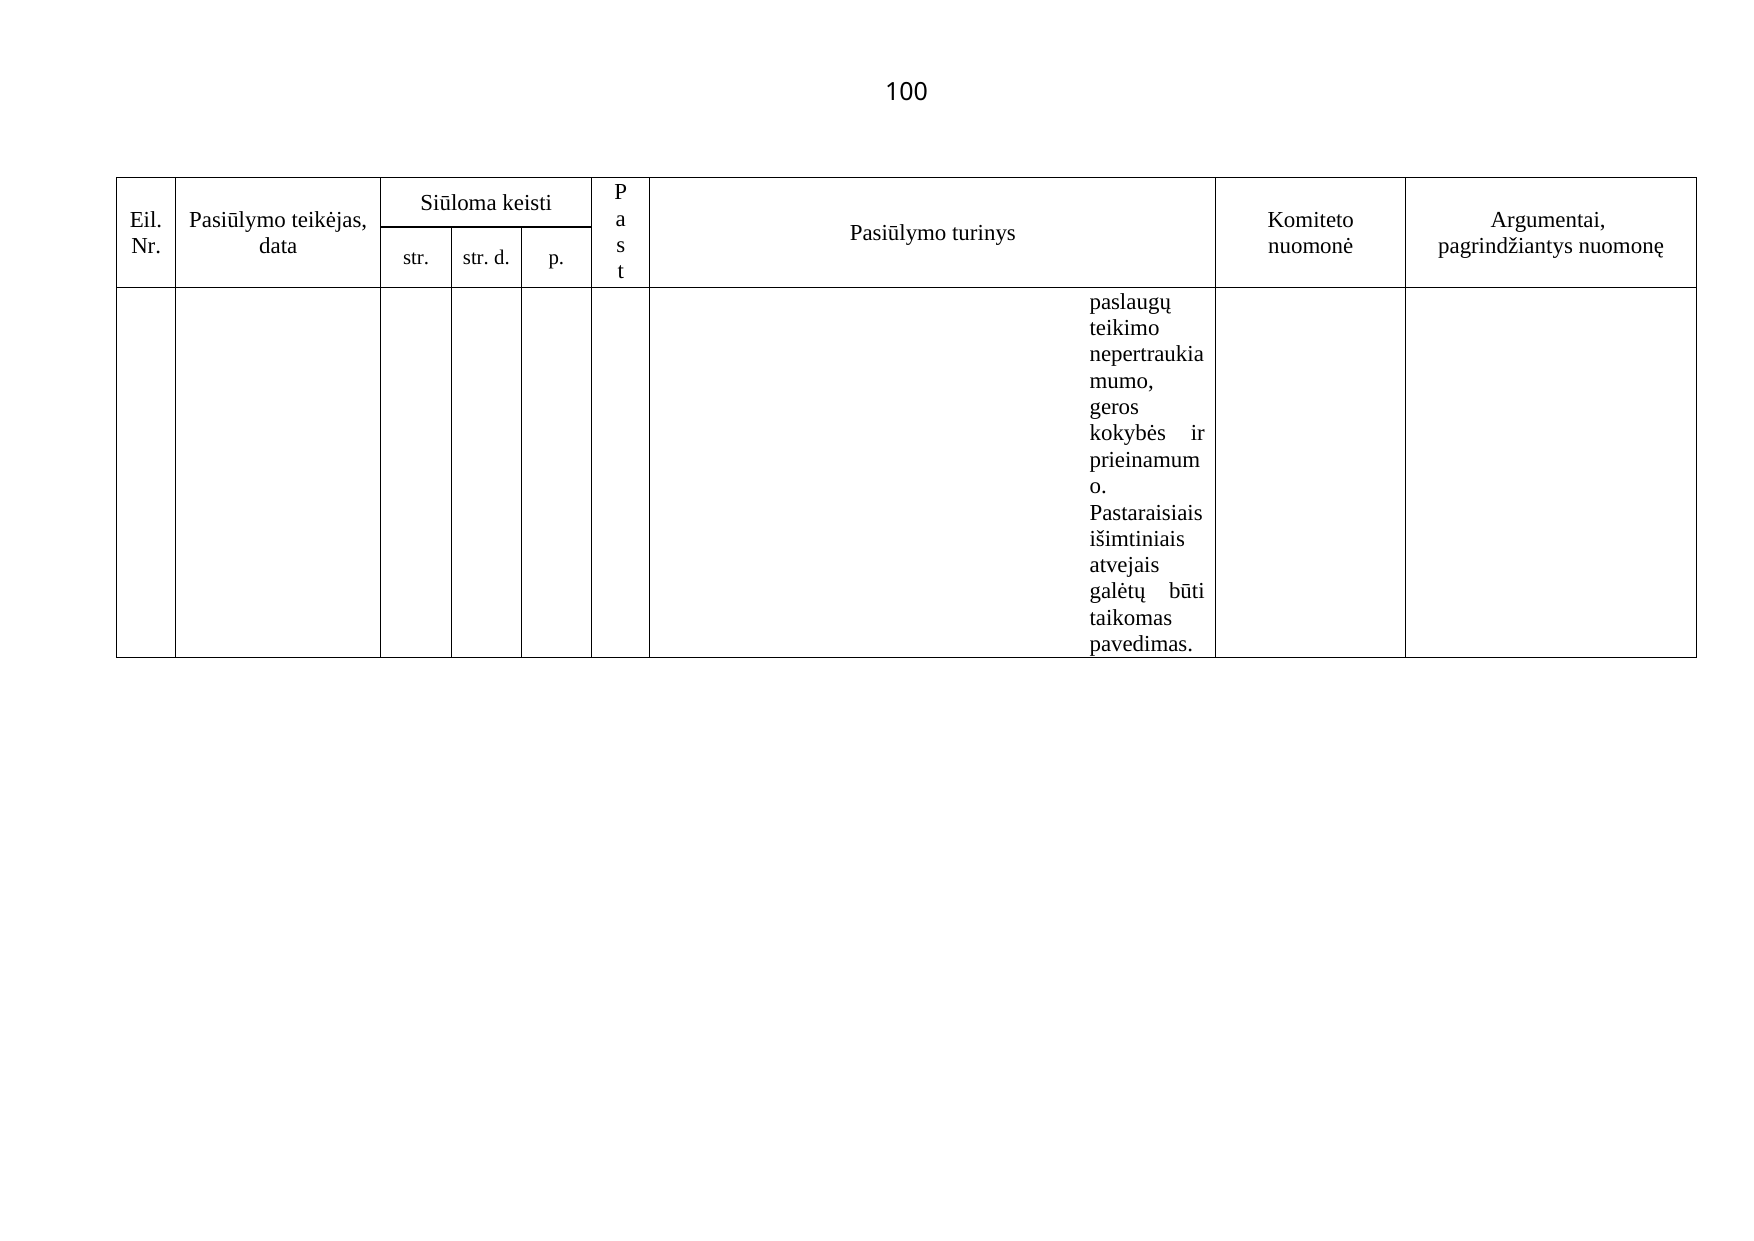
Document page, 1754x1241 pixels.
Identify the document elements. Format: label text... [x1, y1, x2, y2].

table_header Pasiūlymo teikėjas, data [176, 178, 380, 287]
table_header Eil. Nr. [117, 178, 175, 287]
table_header Argumentai, pagrindžiantys nuomonę [1406, 178, 1696, 287]
table_header Pasiūlymo turinys [650, 178, 1215, 287]
table_cell [117, 288, 175, 657]
table_cell str. [381, 228, 451, 287]
table_header Komiteto nuomonė [1216, 178, 1405, 287]
table_cell p. [522, 228, 591, 287]
table_cell [592, 288, 649, 657]
table_cell str. d. [452, 228, 521, 287]
table_cell [1406, 288, 1696, 657]
table_cell [381, 288, 451, 657]
table_cell [1216, 288, 1405, 657]
table_header Siūloma keisti [381, 178, 591, 226]
table_cell [452, 288, 521, 657]
table_header Pastabos [592, 178, 649, 287]
table_cell [176, 288, 380, 657]
table_cell [522, 288, 591, 657]
